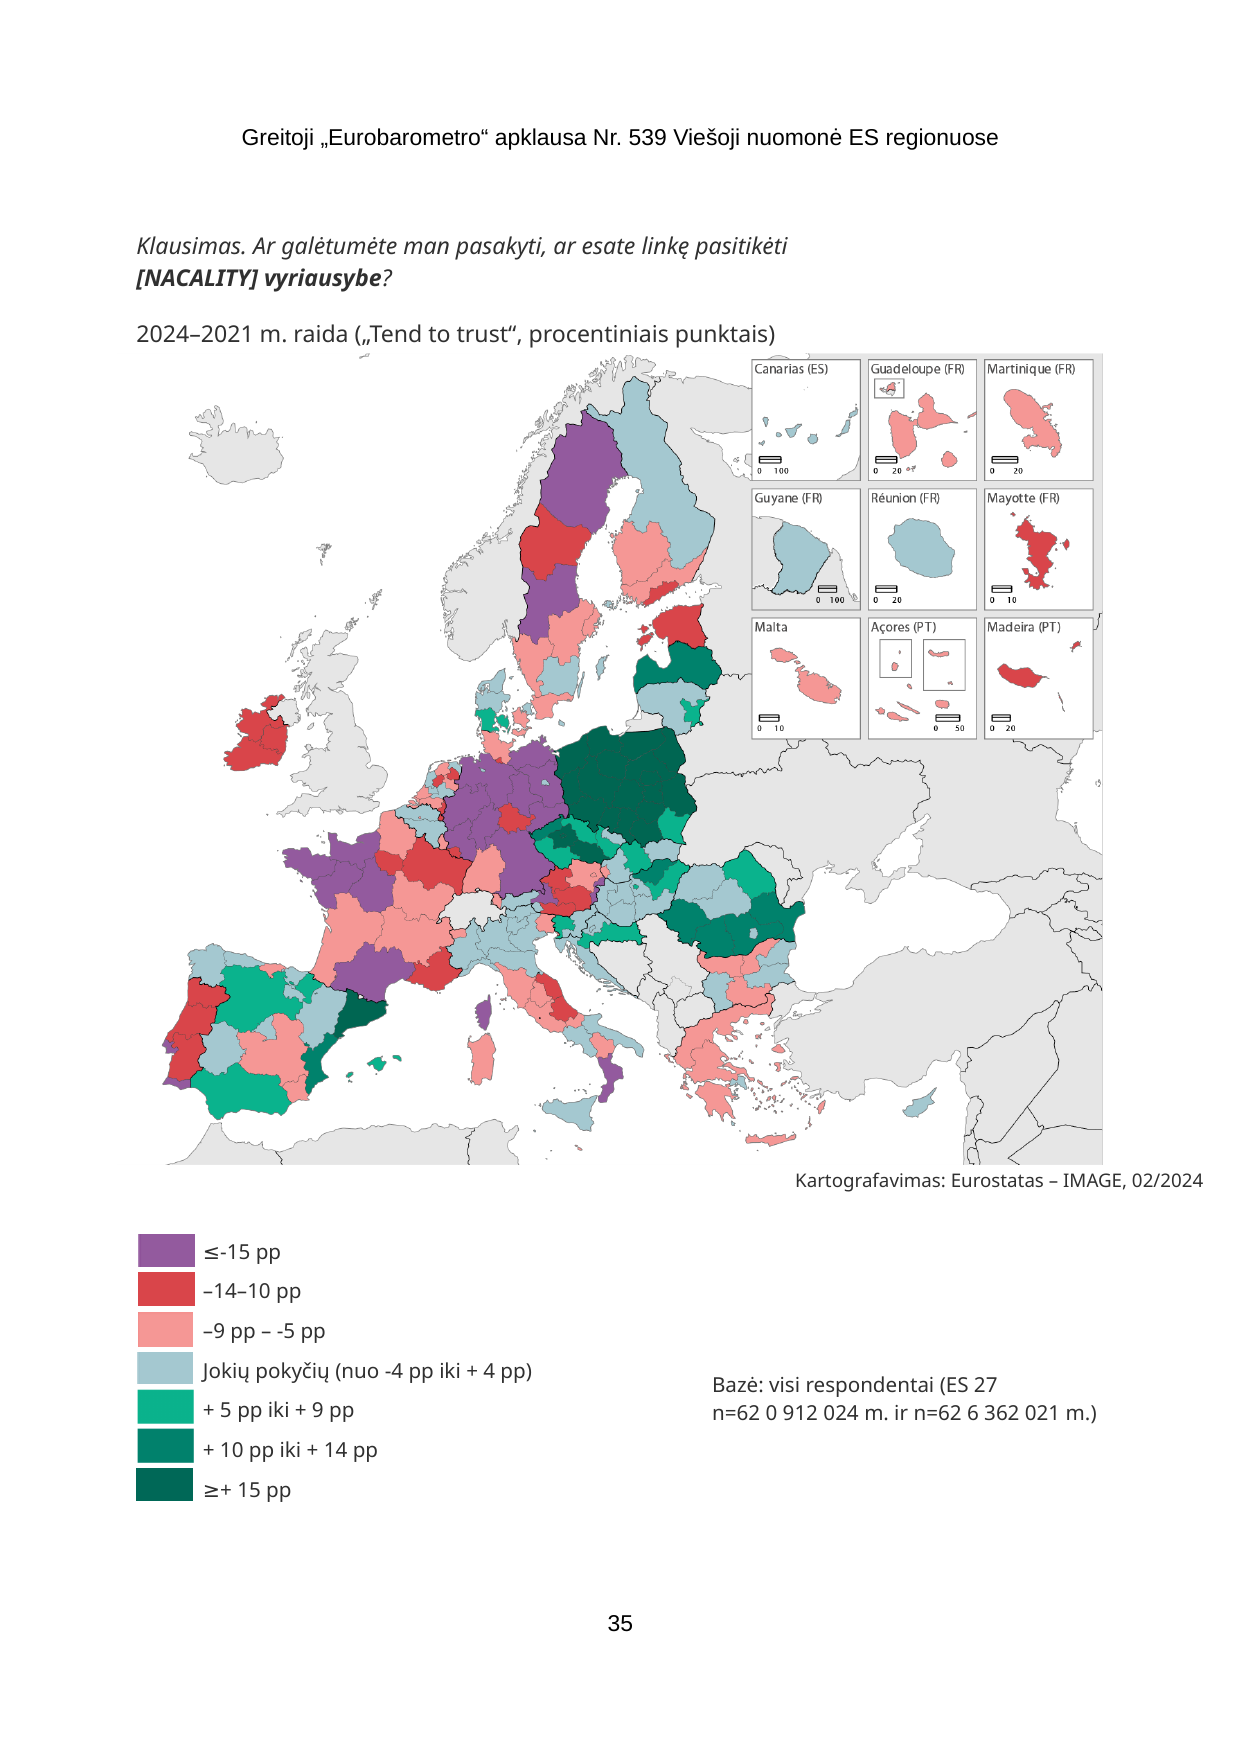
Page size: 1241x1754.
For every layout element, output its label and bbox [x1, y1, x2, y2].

picture [138, 1272, 195, 1306]
picture [136, 1468, 193, 1501]
picture [138, 1390, 193, 1423]
picture [138, 1429, 193, 1462]
picture [138, 1234, 195, 1267]
picture [138, 1312, 193, 1347]
picture [137, 1352, 193, 1384]
picture [117, 348, 1104, 1167]
